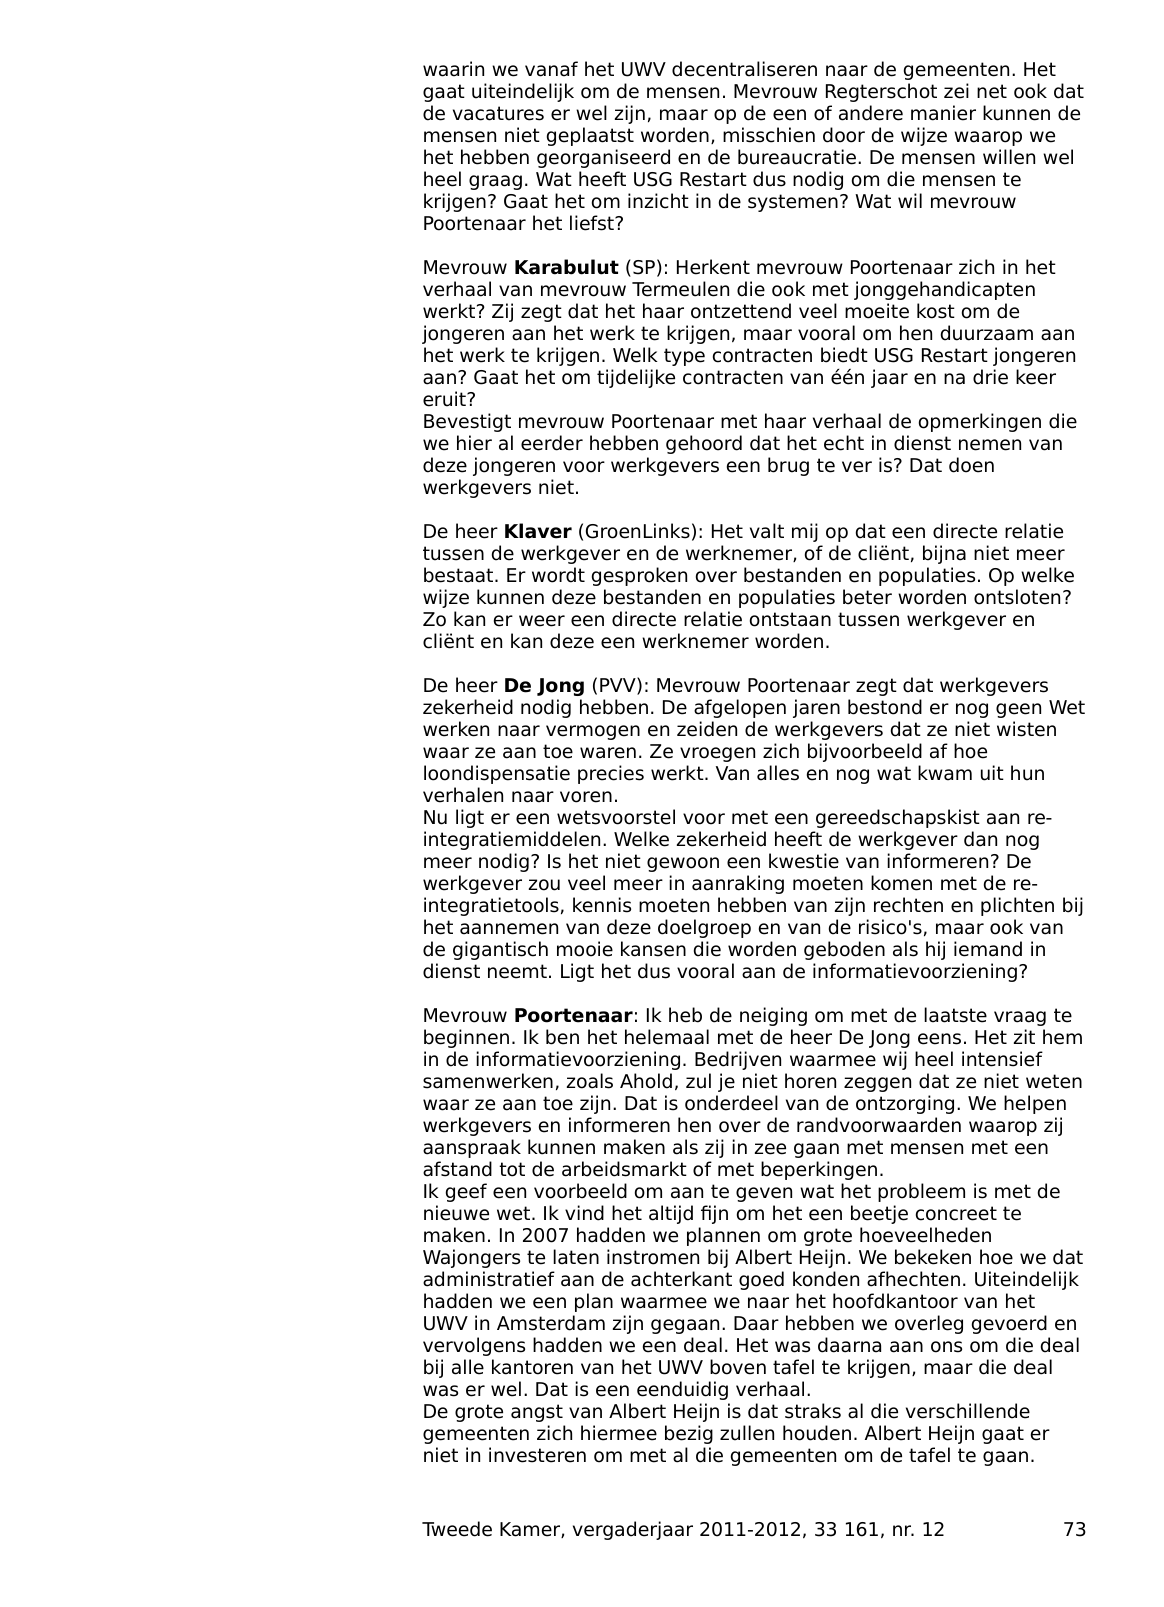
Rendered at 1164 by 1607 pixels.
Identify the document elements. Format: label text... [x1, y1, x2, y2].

text waarin we vanaf het UWV decentraliseren naar de gemeenten. Het gaat uiteindelijk om de mensen. Mevrouw Regterschot zei net ook dat de vacatures er wel zijn, maar op de een of andere manier kunnen de mensen niet geplaatst worden, misschien door de wijze waarop we het hebben georganiseerd en de bureaucratie. De mensen willen wel heel graag. Wat heeft USG Restart dus nodig om die mensen te krijgen? Gaat het om inzicht in de systemen? Wat wil mevrouw Poortenaar het liefst? [422, 59, 1087, 235]
text Mevrouw Karabulut (SP): Herkent mevrouw Poortenaar zich in het verhaal van mevrouw Termeulen die ook met jonggehandicapten werkt? Zij zegt dat het haar ontzettend veel moeite kost om de jongeren aan het werk te krijgen, maar vooral om hen duurzaam aan het werk te krijgen. Welk type contracten biedt USG Restart jongeren aan? Gaat het om tijdelijke contracten van één jaar en na drie keer eruit? [422, 257, 1087, 411]
text De grote angst van Albert Heijn is dat straks al die verschillende gemeenten zich hiermee bezig zullen houden. Albert Heijn gaat er niet in investeren om met al die gemeenten om de tafel te gaan. [422, 1401, 1087, 1467]
text Ik geef een voorbeeld om aan te geven wat het probleem is met de nieuwe wet. Ik vind het altijd fijn om het een beetje concreet te maken. In 2007 hadden we plannen om grote hoeveelheden Wajongers te laten instromen bij Albert Heijn. We bekeken hoe we dat administratief aan de achterkant goed konden afhechten. Uiteindelijk hadden we een plan waarmee we naar het hoofdkantoor van het UWV in Amsterdam zijn gegaan. Daar hebben we overleg gevoerd en vervolgens hadden we een deal. Het was daarna aan ons om die deal bij alle kantoren van het UWV boven tafel te krijgen, maar die deal was er wel. Dat is een eenduidig verhaal. [422, 1181, 1087, 1401]
text Bevestigt mevrouw Poortenaar met haar verhaal de opmerkingen die we hier al eerder hebben gehoord dat het echt in dienst nemen van deze jongeren voor werkgevers een brug te ver is? Dat doen werkgevers niet. [422, 411, 1087, 499]
text Mevrouw Poortenaar: Ik heb de neiging om met de laatste vraag te beginnen. Ik ben het helemaal met de heer De Jong eens. Het zit hem in de informatievoorziening. Bedrijven waarmee wij heel intensief samenwerken, zoals Ahold, zul je niet horen zeggen dat ze niet weten waar ze aan toe zijn. Dat is onderdeel van de ontzorging. We helpen werkgevers en informeren hen over de randvoorwaarden waarop zij aanspraak kunnen maken als zij in zee gaan met mensen met een afstand tot de arbeidsmarkt of met beperkingen. [422, 1005, 1087, 1181]
text Nu ligt er een wetsvoorstel voor met een gereedschapskist aan re-integratiemiddelen. Welke zekerheid heeft de werkgever dan nog meer nodig? Is het niet gewoon een kwestie van informeren? De werkgever zou veel meer in aanraking moeten komen met de re-integratietools, kennis moeten hebben van zijn rechten en plichten bij het aannemen van deze doelgroep en van de risico's, maar ook van de gigantisch mooie kansen die worden geboden als hij iemand in dienst neemt. Ligt het dus vooral aan de informatievoorziening? [422, 807, 1087, 983]
text De heer De Jong (PVV): Mevrouw Poortenaar zegt dat werkgevers zekerheid nodig hebben. De afgelopen jaren bestond er nog geen Wet werken naar vermogen en zeiden de werkgevers dat ze niet wisten waar ze aan toe waren. Ze vroegen zich bijvoorbeeld af hoe loondispensatie precies werkt. Van alles en nog wat kwam uit hun verhalen naar voren. [422, 675, 1087, 807]
text De heer Klaver (GroenLinks): Het valt mij op dat een directe relatie tussen de werkgever en de werknemer, of de cliënt, bijna niet meer bestaat. Er wordt gesproken over bestanden en populaties. Op welke wijze kunnen deze bestanden en populaties beter worden ontsloten? Zo kan er weer een directe relatie ontstaan tussen werkgever en cliënt en kan deze een werknemer worden. [422, 521, 1087, 653]
